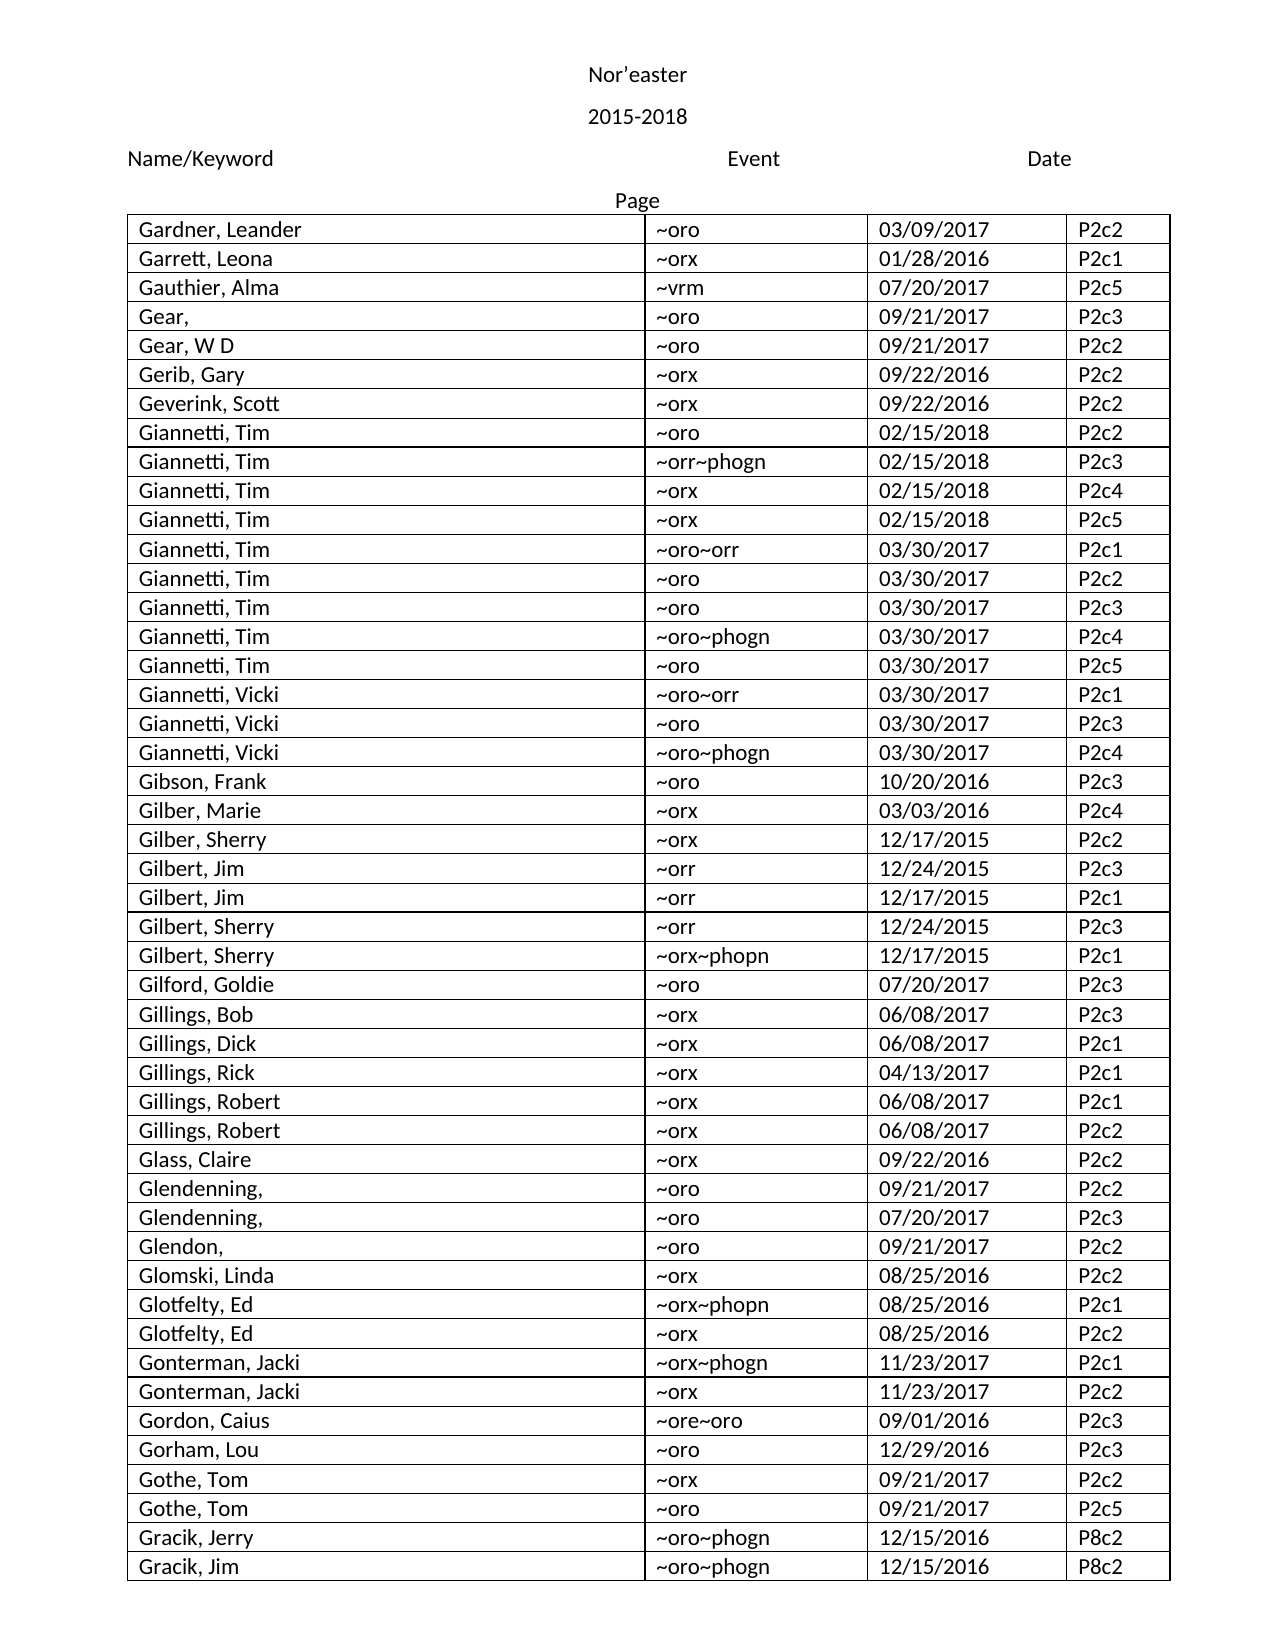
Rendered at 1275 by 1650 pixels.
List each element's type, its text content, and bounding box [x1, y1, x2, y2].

table_cell ~orx [646, 1000, 867, 1028]
table_cell Glotfelty, Ed [128, 1290, 644, 1318]
table_cell P2c2 [1067, 1145, 1169, 1173]
table_cell ~orx [646, 1378, 867, 1406]
table_cell P2c3 [1067, 302, 1169, 330]
table_cell 04/13/2017 [868, 1058, 1066, 1086]
table_cell Giannetti, Vicki [128, 680, 644, 708]
table_cell 07/20/2017 [868, 273, 1066, 301]
table_cell 12/24/2015 [868, 854, 1066, 882]
table_cell Gilbert, Jim [128, 884, 644, 911]
table_cell ~orr [646, 884, 867, 911]
table_cell ~oro [646, 971, 867, 999]
table_cell P2c3 [1067, 1203, 1169, 1231]
table_cell ~orx~phogn [646, 1349, 867, 1376]
table_cell ~oro [646, 767, 867, 795]
table_cell P2c3 [1067, 1436, 1169, 1464]
table_cell 03/30/2017 [868, 564, 1066, 592]
table_cell 09/01/2016 [868, 1407, 1066, 1434]
table_cell ~oro [646, 1232, 867, 1260]
table_cell 02/15/2018 [868, 448, 1066, 476]
table_cell 09/21/2017 [868, 1494, 1066, 1522]
table_cell Gear, W D [128, 331, 644, 359]
table_cell ~orx~phopn [646, 1290, 867, 1318]
table_cell 12/17/2015 [868, 942, 1066, 969]
table_cell P2c3 [1067, 913, 1169, 941]
table_cell 09/22/2016 [868, 360, 1066, 388]
table_cell P2c1 [1067, 244, 1169, 272]
table_cell Glotfelty, Ed [128, 1319, 644, 1347]
table_cell Geverink, Scott [128, 389, 644, 417]
table_cell P2c5 [1067, 506, 1169, 534]
table_cell ~orx [646, 360, 867, 388]
table_cell 03/30/2017 [868, 709, 1066, 737]
table_cell 09/21/2017 [868, 1465, 1066, 1493]
table_cell Gothe, Tom [128, 1494, 644, 1522]
table_cell 02/15/2018 [868, 477, 1066, 504]
table_cell 01/28/2016 [868, 244, 1066, 272]
table_cell Glomski, Linda [128, 1261, 644, 1289]
table_cell Gilber, Sherry [128, 825, 644, 853]
table_cell Giannetti, Tim [128, 622, 644, 650]
table_cell ~oro [646, 651, 867, 679]
table_cell ~oro [646, 709, 867, 737]
table_cell P2c4 [1067, 622, 1169, 650]
table_cell ~vrm [646, 273, 867, 301]
table_cell ~orx [646, 1319, 867, 1347]
table_cell 09/21/2017 [868, 302, 1066, 330]
table_cell Gilbert, Sherry [128, 913, 644, 941]
table_cell Giannetti, Tim [128, 564, 644, 592]
table_cell P2c2 [1067, 825, 1169, 853]
table_cell Glass, Claire [128, 1145, 644, 1173]
table_cell ~oro [646, 331, 867, 359]
table_cell Giannetti, Tim [128, 477, 644, 504]
table_cell P2c2 [1067, 1378, 1169, 1406]
table_cell P2c1 [1067, 680, 1169, 708]
table_cell Gerib, Gary [128, 360, 644, 388]
table_cell Gracik, Jim [128, 1552, 644, 1580]
table_cell ~oro~phogn [646, 622, 867, 650]
table_cell 03/30/2017 [868, 738, 1066, 766]
table_cell 07/20/2017 [868, 1203, 1066, 1231]
table_cell P2c4 [1067, 738, 1169, 766]
table_cell ~orx [646, 506, 867, 534]
table_cell P2c2 [1067, 1174, 1169, 1202]
table_cell P2c1 [1067, 1087, 1169, 1115]
table_cell 12/15/2016 [868, 1552, 1066, 1580]
table_cell Giannetti, Tim [128, 448, 644, 476]
table_cell ~orx [646, 389, 867, 417]
table_cell 09/22/2016 [868, 1145, 1066, 1173]
table_cell Gilbert, Jim [128, 854, 644, 882]
table_cell P2c2 [1067, 1319, 1169, 1347]
table_cell P2c2 [1067, 564, 1169, 592]
table_cell 12/17/2015 [868, 884, 1066, 911]
table_cell P2c5 [1067, 1494, 1169, 1522]
table_cell 06/08/2017 [868, 1087, 1066, 1115]
table_cell Gillings, Rick [128, 1058, 644, 1086]
table_cell P2c2 [1067, 1261, 1169, 1289]
table_cell P2c2 [1067, 1232, 1169, 1260]
table_cell Gracik, Jerry [128, 1523, 644, 1551]
table_cell 11/23/2017 [868, 1378, 1066, 1406]
table_cell Gorham, Lou [128, 1436, 644, 1464]
table_cell Giannetti, Tim [128, 535, 644, 563]
table_cell Gordon, Caius [128, 1407, 644, 1434]
table_cell Gilbert, Sherry [128, 942, 644, 969]
table_cell P2c3 [1067, 971, 1169, 999]
table_cell 09/21/2017 [868, 1174, 1066, 1202]
table_cell P2c1 [1067, 1029, 1169, 1057]
table_cell 11/23/2017 [868, 1349, 1066, 1376]
table_cell Giannetti, Tim [128, 651, 644, 679]
table_cell P2c2 [1067, 215, 1169, 243]
table_cell ~orx [646, 825, 867, 853]
table_cell 02/15/2018 [868, 419, 1066, 446]
table_cell 09/21/2017 [868, 1232, 1066, 1260]
table_cell P2c2 [1067, 360, 1169, 388]
table_cell P2c3 [1067, 448, 1169, 476]
table_cell ~orx~phopn [646, 942, 867, 969]
table_cell ~oro~orr [646, 680, 867, 708]
table_cell Glendenning, [128, 1203, 644, 1231]
table_cell P2c3 [1067, 593, 1169, 621]
table_cell 06/08/2017 [868, 1000, 1066, 1028]
table_cell P2c2 [1067, 419, 1169, 446]
table_cell 12/24/2015 [868, 913, 1066, 941]
table_cell Gear, [128, 302, 644, 330]
table_cell 09/21/2017 [868, 331, 1066, 359]
table_cell Giannetti, Tim [128, 593, 644, 621]
table_cell Glendenning, [128, 1174, 644, 1202]
table_cell ~orr [646, 854, 867, 882]
table_cell P2c1 [1067, 1349, 1169, 1376]
table_cell Giannetti, Vicki [128, 709, 644, 737]
table_cell ~orr [646, 913, 867, 941]
table_cell P2c5 [1067, 273, 1169, 301]
table_cell P2c4 [1067, 477, 1169, 504]
table_cell Gibson, Frank [128, 767, 644, 795]
table_cell 03/30/2017 [868, 651, 1066, 679]
table_cell ~orx [646, 1087, 867, 1115]
table_cell P2c1 [1067, 535, 1169, 563]
table_cell ~oro [646, 215, 867, 243]
table_cell ~orx [646, 1465, 867, 1493]
table_cell Gothe, Tom [128, 1465, 644, 1493]
table_cell Gillings, Robert [128, 1087, 644, 1115]
table_cell ~oro [646, 419, 867, 446]
table_cell ~orx [646, 1116, 867, 1144]
table_cell ~oro [646, 1494, 867, 1522]
table_cell 06/08/2017 [868, 1029, 1066, 1057]
table_cell Gardner, Leander [128, 215, 644, 243]
table_cell ~oro [646, 1174, 867, 1202]
table_cell Giannetti, Vicki [128, 738, 644, 766]
table_cell Gillings, Dick [128, 1029, 644, 1057]
table_cell 08/25/2016 [868, 1290, 1066, 1318]
table_cell ~orx [646, 796, 867, 824]
table_cell 10/20/2016 [868, 767, 1066, 795]
table_cell P8c2 [1067, 1523, 1169, 1551]
table_cell Gillings, Bob [128, 1000, 644, 1028]
table_cell Gillings, Robert [128, 1116, 644, 1144]
table_cell Gilber, Marie [128, 796, 644, 824]
table_cell Garrett, Leona [128, 244, 644, 272]
table_cell 08/25/2016 [868, 1261, 1066, 1289]
table_cell P2c1 [1067, 1058, 1169, 1086]
table_cell P2c2 [1067, 331, 1169, 359]
table_cell P8c2 [1067, 1552, 1169, 1580]
table_cell 12/15/2016 [868, 1523, 1066, 1551]
table_cell ~oro [646, 302, 867, 330]
table_cell P2c3 [1067, 1407, 1169, 1434]
table_cell 06/08/2017 [868, 1116, 1066, 1144]
table_cell P2c2 [1067, 389, 1169, 417]
table_cell ~oro [646, 593, 867, 621]
table_cell P2c1 [1067, 884, 1169, 911]
table_cell P2c1 [1067, 942, 1169, 969]
table_cell P2c5 [1067, 651, 1169, 679]
table_cell 03/09/2017 [868, 215, 1066, 243]
table_cell 08/25/2016 [868, 1319, 1066, 1347]
table_cell 07/20/2017 [868, 971, 1066, 999]
table_cell 03/03/2016 [868, 796, 1066, 824]
table_cell ~orx [646, 1145, 867, 1173]
table_cell 03/30/2017 [868, 680, 1066, 708]
table_cell 03/30/2017 [868, 535, 1066, 563]
table_cell Gonterman, Jacki [128, 1378, 644, 1406]
table_cell Gilford, Goldie [128, 971, 644, 999]
table_cell Giannetti, Tim [128, 506, 644, 534]
table_cell P2c2 [1067, 1116, 1169, 1144]
table_cell ~oro [646, 1436, 867, 1464]
table_cell 09/22/2016 [868, 389, 1066, 417]
table_cell ~oro [646, 564, 867, 592]
table_cell 12/29/2016 [868, 1436, 1066, 1464]
table_cell ~oro~orr [646, 535, 867, 563]
table_cell ~orx [646, 1261, 867, 1289]
table_cell 12/17/2015 [868, 825, 1066, 853]
table_cell P2c3 [1067, 767, 1169, 795]
table_cell ~orx [646, 1029, 867, 1057]
table_cell ~oro~phogn [646, 1523, 867, 1551]
table_cell ~oro~phogn [646, 738, 867, 766]
table_cell Glendon, [128, 1232, 644, 1260]
table_cell P2c3 [1067, 709, 1169, 737]
table_cell Gonterman, Jacki [128, 1349, 644, 1376]
table_cell 03/30/2017 [868, 593, 1066, 621]
table_cell ~orx [646, 477, 867, 504]
table_cell ~orr~phogn [646, 448, 867, 476]
table_cell P2c4 [1067, 796, 1169, 824]
table_cell P2c1 [1067, 1290, 1169, 1318]
table_cell ~orx [646, 1058, 867, 1086]
table_cell Gauthier, Alma [128, 273, 644, 301]
table_cell ~ore~oro [646, 1407, 867, 1434]
table_cell 02/15/2018 [868, 506, 1066, 534]
table_cell P2c3 [1067, 854, 1169, 882]
table_cell P2c3 [1067, 1000, 1169, 1028]
table_cell ~oro [646, 1203, 867, 1231]
table_cell ~oro~phogn [646, 1552, 867, 1580]
table_cell 03/30/2017 [868, 622, 1066, 650]
table_cell ~orx [646, 244, 867, 272]
table_cell Giannetti, Tim [128, 419, 644, 446]
table_cell P2c2 [1067, 1465, 1169, 1493]
